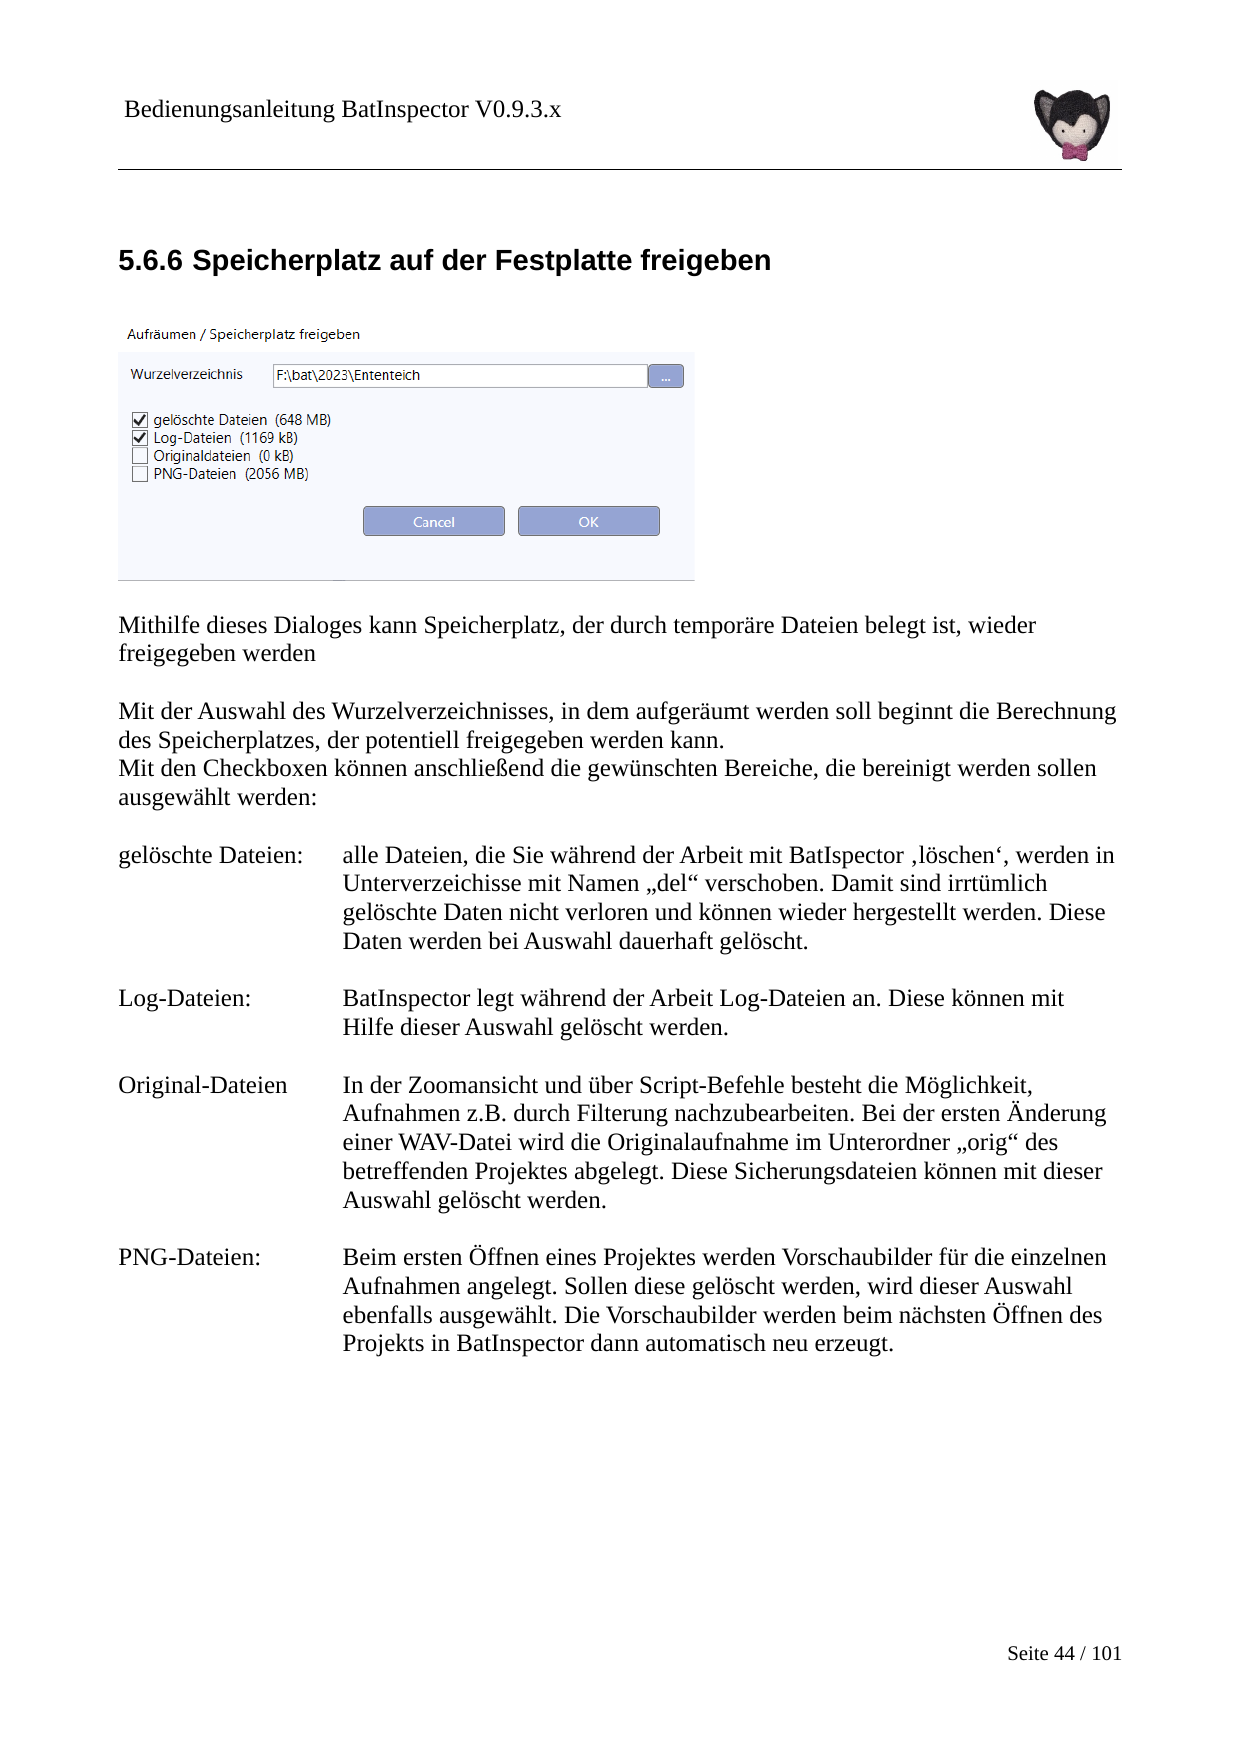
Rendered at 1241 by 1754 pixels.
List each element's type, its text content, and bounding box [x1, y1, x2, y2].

text gelöschte Dateien: alle Dateien, die Sie während der Arbeit mit BatIspector ‚löschen‘, werden in Unterverzeichisse mit Namen „del“ verschoben. Damit sind irrtümlich gelöschte Daten nicht verloren und können wieder hergestellt werden. Diese Daten werden bei Auswahl dauerhaft gelöscht. [118, 840, 1122, 955]
text Mithilfe dieses Dialoges kann Speicherplatz, der durch temporäre Dateien belegt ist, wieder freigegeben werden [118, 610, 1122, 667]
picture [118, 317, 695, 581]
picture [1030, 80, 1119, 169]
text Mit den Checkboxen können anschließend die gewünschten Bereiche, die bereinigt werden sollen ausgewählt werden: [118, 753, 1122, 811]
text Mit der Auswahl des Wurzelverzeichnisses, in dem aufgeräumt werden soll beginnt die Berechnung des Speicherplatzes, der potentiell freigegeben werden kann. [118, 696, 1122, 753]
text Log-Dateien: BatInspector legt während der Arbeit Log-Dateien an. Diese können mit Hilfe dieser Auswahl gelöscht werden. [118, 983, 1122, 1041]
subtitle Speicherplatz auf der Festplatte freigeben [118, 243, 1122, 276]
text PNG-Dateien: Beim ersten Öffnen eines Projektes werden Vorschaubilder für die einzelnen Aufnahmen angelegt. Sollen diese gelöscht werden, wird dieser Auswahl ebenfalls ausgewählt. Die Vorschaubilder werden beim nächsten Öffnen des Projekts in BatInspector dann automatisch neu erzeugt. [118, 1242, 1122, 1357]
text Original-Dateien In der Zoomansicht und über Script-Befehle besteht die Möglichkeit, Aufnahmen z.B. durch Filterung nachzubearbeiten. Bei der ersten Änderung einer WAV-Datei wird die Originalaufnahme im Unterordner „orig“ des betreffenden Projektes abgelegt. Diese Sicherungsdateien können mit dieser Auswahl gelöscht werden. [118, 1070, 1122, 1213]
